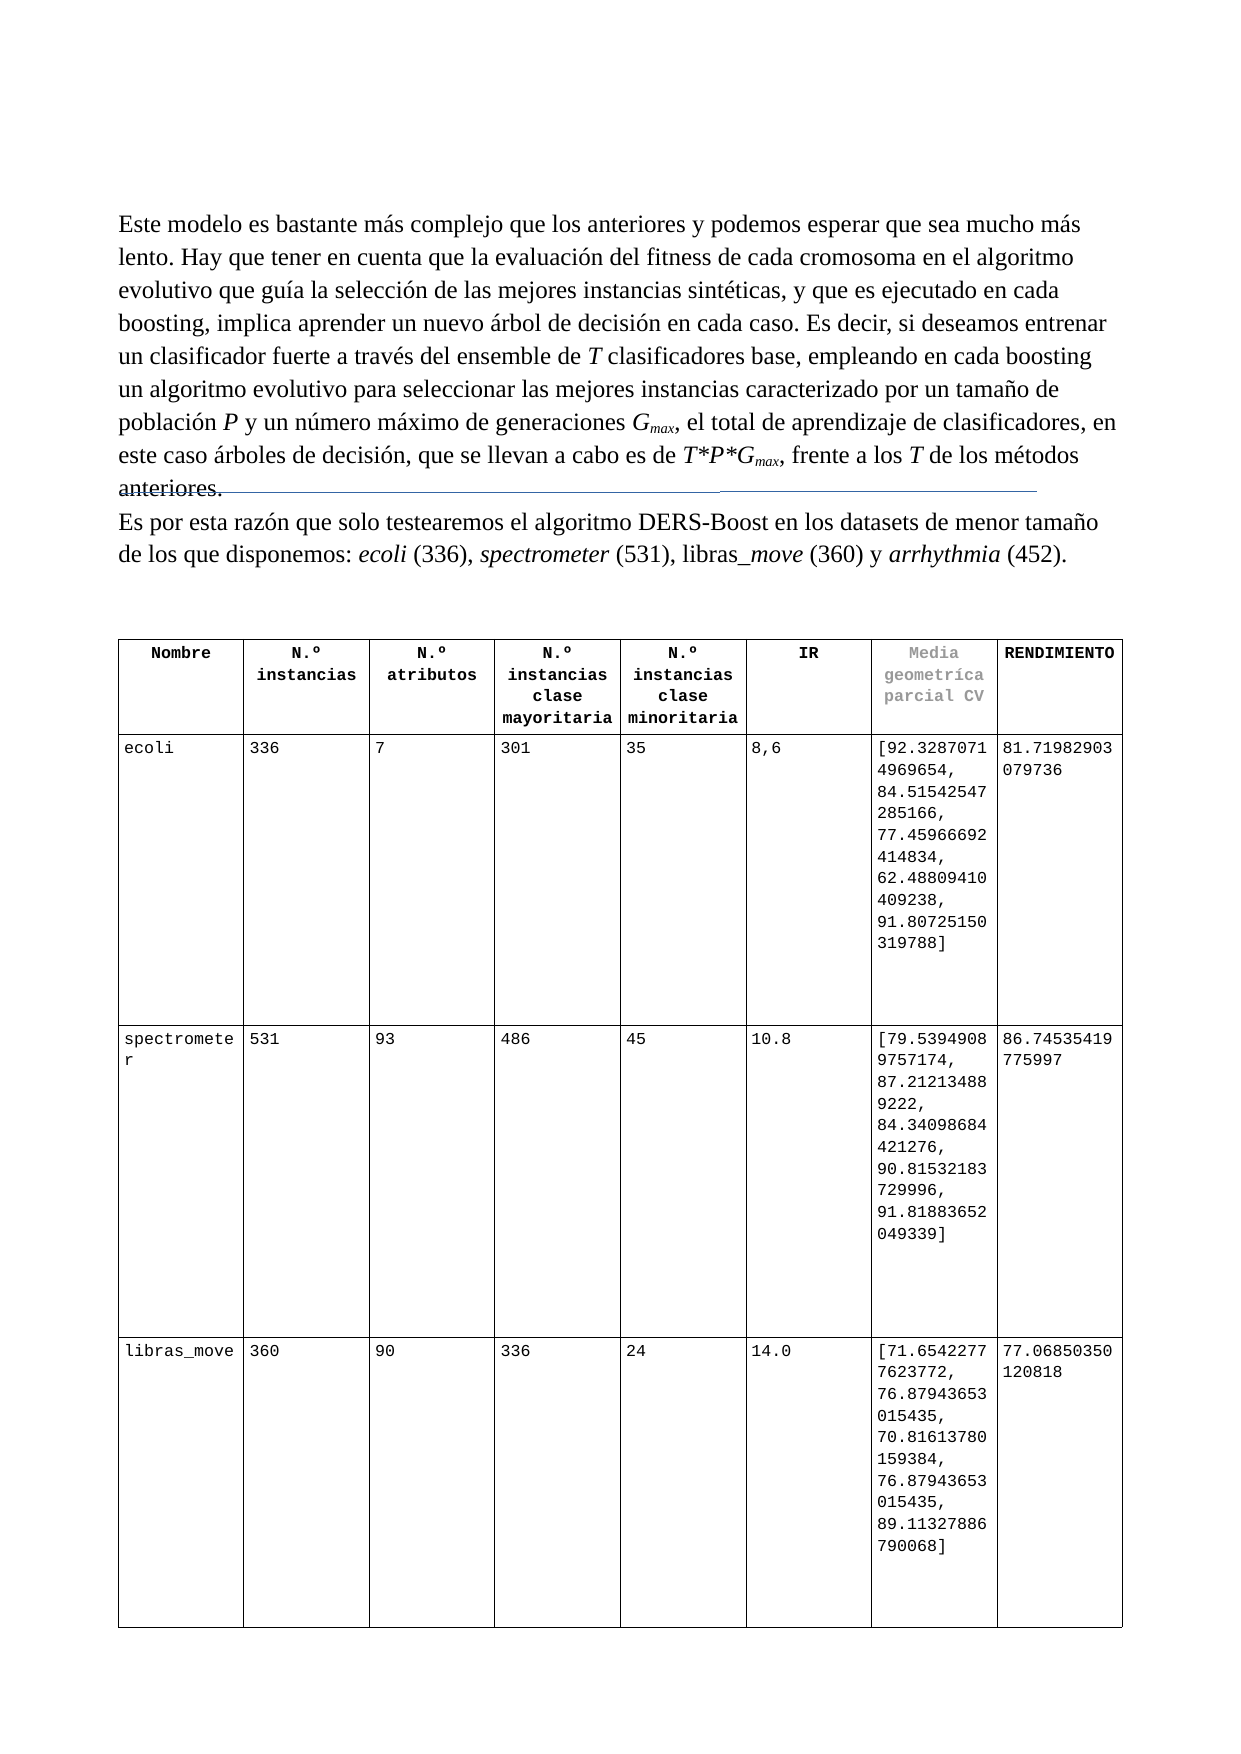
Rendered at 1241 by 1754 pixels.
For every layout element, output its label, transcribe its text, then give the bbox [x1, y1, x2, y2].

table_cell 24 [621, 1338, 746, 1627]
table_cell 35 [621, 735, 746, 1024]
table_cell libras_move [119, 1338, 243, 1627]
table_cell 336 [244, 735, 369, 1024]
table_cell 8,6 [747, 735, 871, 1024]
table_cell 81.71982903079736 [998, 735, 1122, 1024]
table_header Media geometríca parcial CV [872, 640, 997, 734]
table_cell 86.74535419775997 [998, 1026, 1122, 1337]
table_cell 14.0 [747, 1338, 871, 1627]
table_header IR [747, 640, 871, 734]
table_cell 90 [370, 1338, 494, 1627]
table_header N.º instancias clase mayoritaria [495, 640, 620, 734]
table_cell 10.8 [747, 1026, 871, 1337]
table_cell spectrometer [119, 1026, 243, 1337]
text Es por esta razón que solo testearemos el algoritmo DERS-Boost en los datasets de menor tamaño de los que disponemos: ecoli (336), spectrometer (531), libras_move (360) y arrhythmia (452). [118, 507, 1122, 568]
table_cell 531 [244, 1026, 369, 1337]
text Este modelo es bastante más complejo que los anteriores y podemos esperar que sea mucho más lento. Hay que tener en cuenta que la evaluación del fitness de cada cromosoma en el algoritmo evolutivo que guía la selección de las mejores instancias sintéticas, y que es ejecutado en cada boosting, implica aprender un nuevo árbol de decisión en cada caso. Es decir, si deseamos entrenar un clasificador fuerte a través del ensemble de T clasificadores base, empleando en cada boosting un algoritmo evolutivo para seleccionar las mejores instancias caracterizado por un tamaño de población P y un número máximo de generaciones Gmax, el total de aprendizaje de clasificadores, en este caso árboles de decisión, que se llevan a cabo es de T*P*Gmax, frente a los T de los métodos anteriores. [118, 209, 1122, 502]
table_header Nombre [119, 640, 243, 734]
table_header N.º instancias clase minoritaria [621, 640, 746, 734]
table_cell [71.65422777623772, 76.87943653015435, 70.81613780159384, 76.87943653015435, 89.11327886790068] [872, 1338, 997, 1627]
table_cell 336 [495, 1338, 620, 1627]
table_cell 77.06850350120818 [998, 1338, 1122, 1627]
table_cell 360 [244, 1338, 369, 1627]
table_cell 7 [370, 735, 494, 1024]
table_cell 45 [621, 1026, 746, 1337]
table_header N.º instancias [244, 640, 369, 734]
table_cell 301 [495, 735, 620, 1024]
table_cell 486 [495, 1026, 620, 1337]
table_cell [92.32870714969654, 84.51542547285166, 77.45966692414834, 62.48809410409238, 91.80725150319788] [872, 735, 997, 1024]
table_cell ecoli [119, 735, 243, 1024]
table_header RENDIMIENTO [998, 640, 1122, 734]
table_header N.º atributos [370, 640, 494, 734]
table_cell 93 [370, 1026, 494, 1337]
table_cell [79.53949089757174, 87.212134889222, 84.34098684421276, 90.81532183729996, 91.81883652049339] [872, 1026, 997, 1337]
